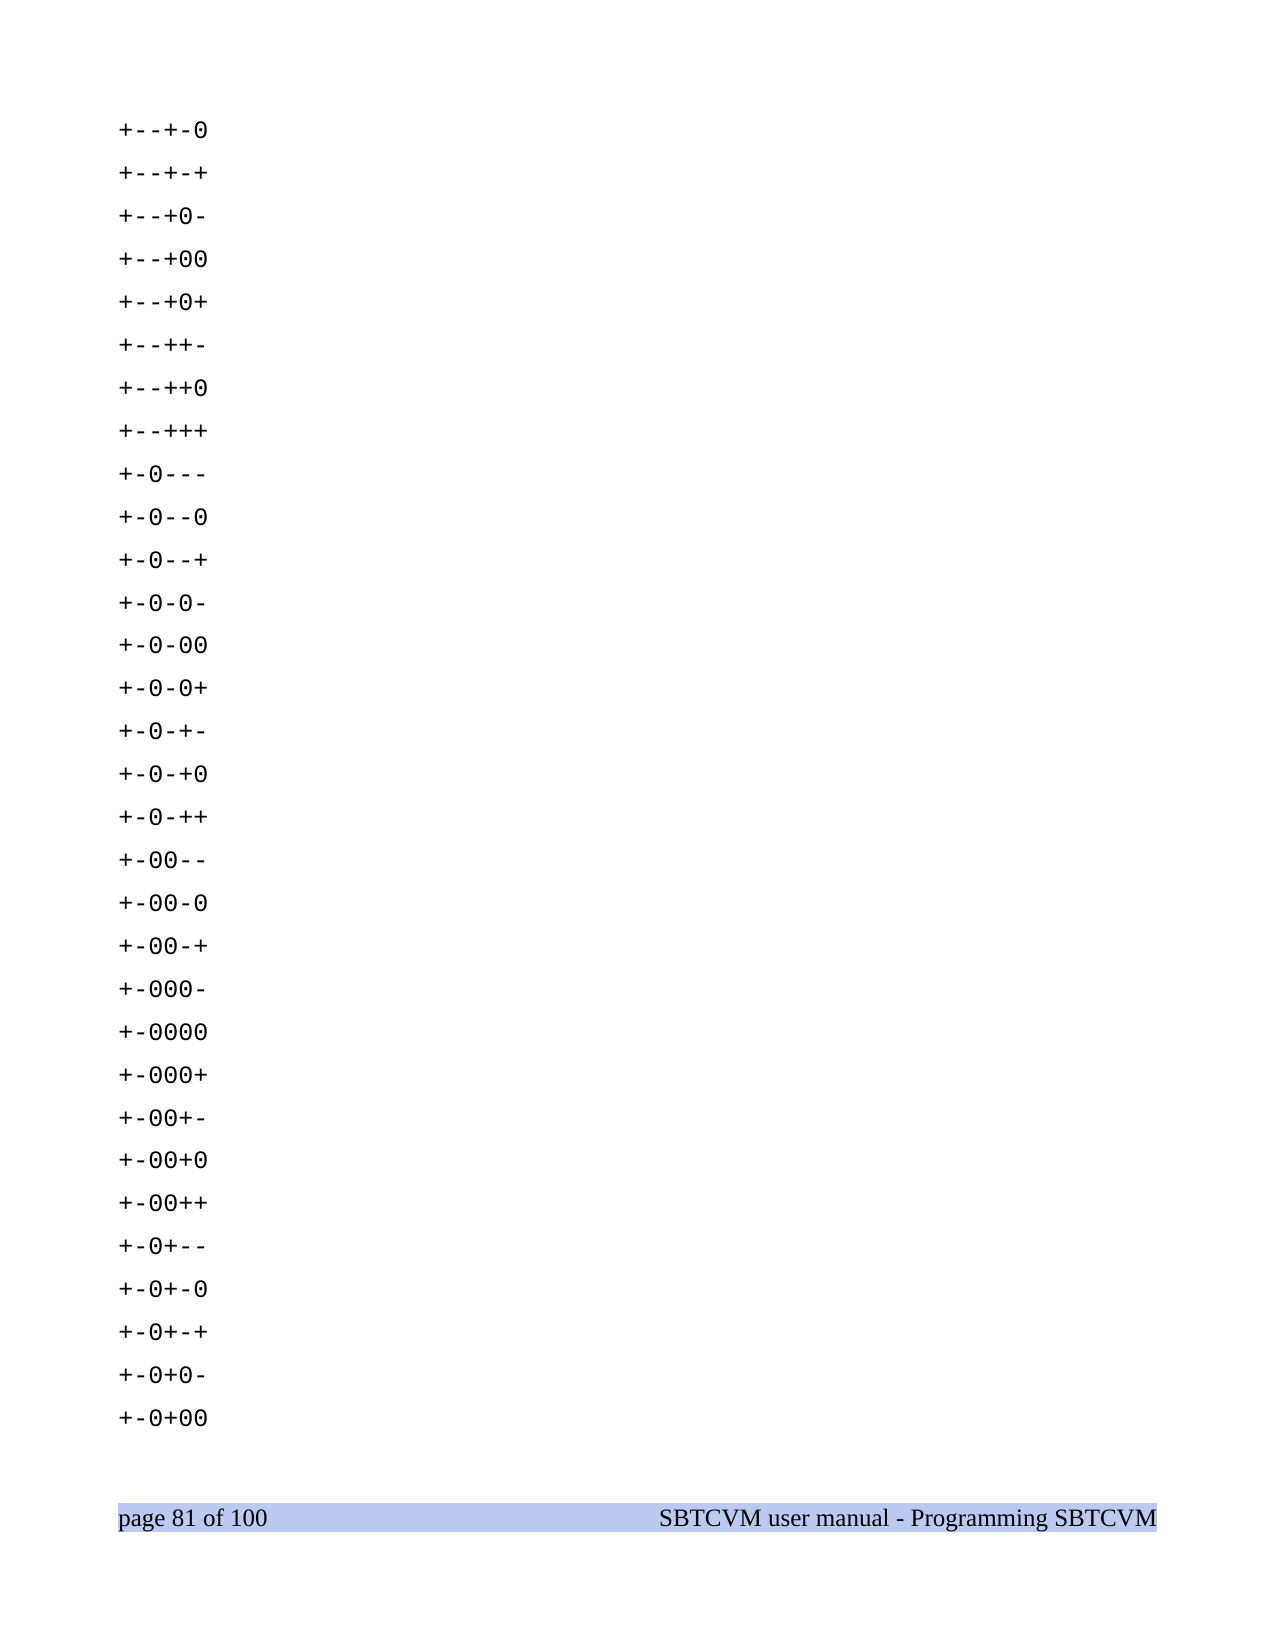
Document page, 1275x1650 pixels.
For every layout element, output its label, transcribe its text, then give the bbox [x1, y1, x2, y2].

text +-0-+0 [118, 762, 1157, 790]
text +-0-+- [118, 719, 1157, 747]
text +-0+-+ [118, 1320, 1157, 1348]
text +-000+ [118, 1062, 1157, 1091]
text +-0--- [118, 461, 1157, 490]
text +--++0 [118, 376, 1157, 404]
text +--+00 [118, 247, 1157, 275]
text +-0000 [118, 1019, 1157, 1048]
text +-00-+ [118, 933, 1157, 962]
text +-0-++ [118, 805, 1157, 833]
text +-00-- [118, 848, 1157, 876]
text +-0+0- [118, 1363, 1157, 1391]
text +--+-+ [118, 161, 1157, 189]
text +-0+-- [118, 1234, 1157, 1262]
text +-0--0 [118, 504, 1157, 533]
text +-00-0 [118, 891, 1157, 919]
text +-000- [118, 976, 1157, 1005]
text +-0-0+ [118, 676, 1157, 704]
text +-0--+ [118, 547, 1157, 576]
text +-00++ [118, 1191, 1157, 1219]
text +--+0+ [118, 290, 1157, 318]
text +--+-0 [118, 118, 1157, 146]
text +--++- [118, 333, 1157, 361]
text +--+++ [118, 418, 1157, 447]
text +-0-00 [118, 633, 1157, 661]
text +-0+-0 [118, 1277, 1157, 1305]
text +-00+- [118, 1105, 1157, 1133]
text +-0+00 [118, 1406, 1157, 1434]
text +-0-0- [118, 590, 1157, 618]
text +-00+0 [118, 1148, 1157, 1176]
text +--+0- [118, 204, 1157, 232]
